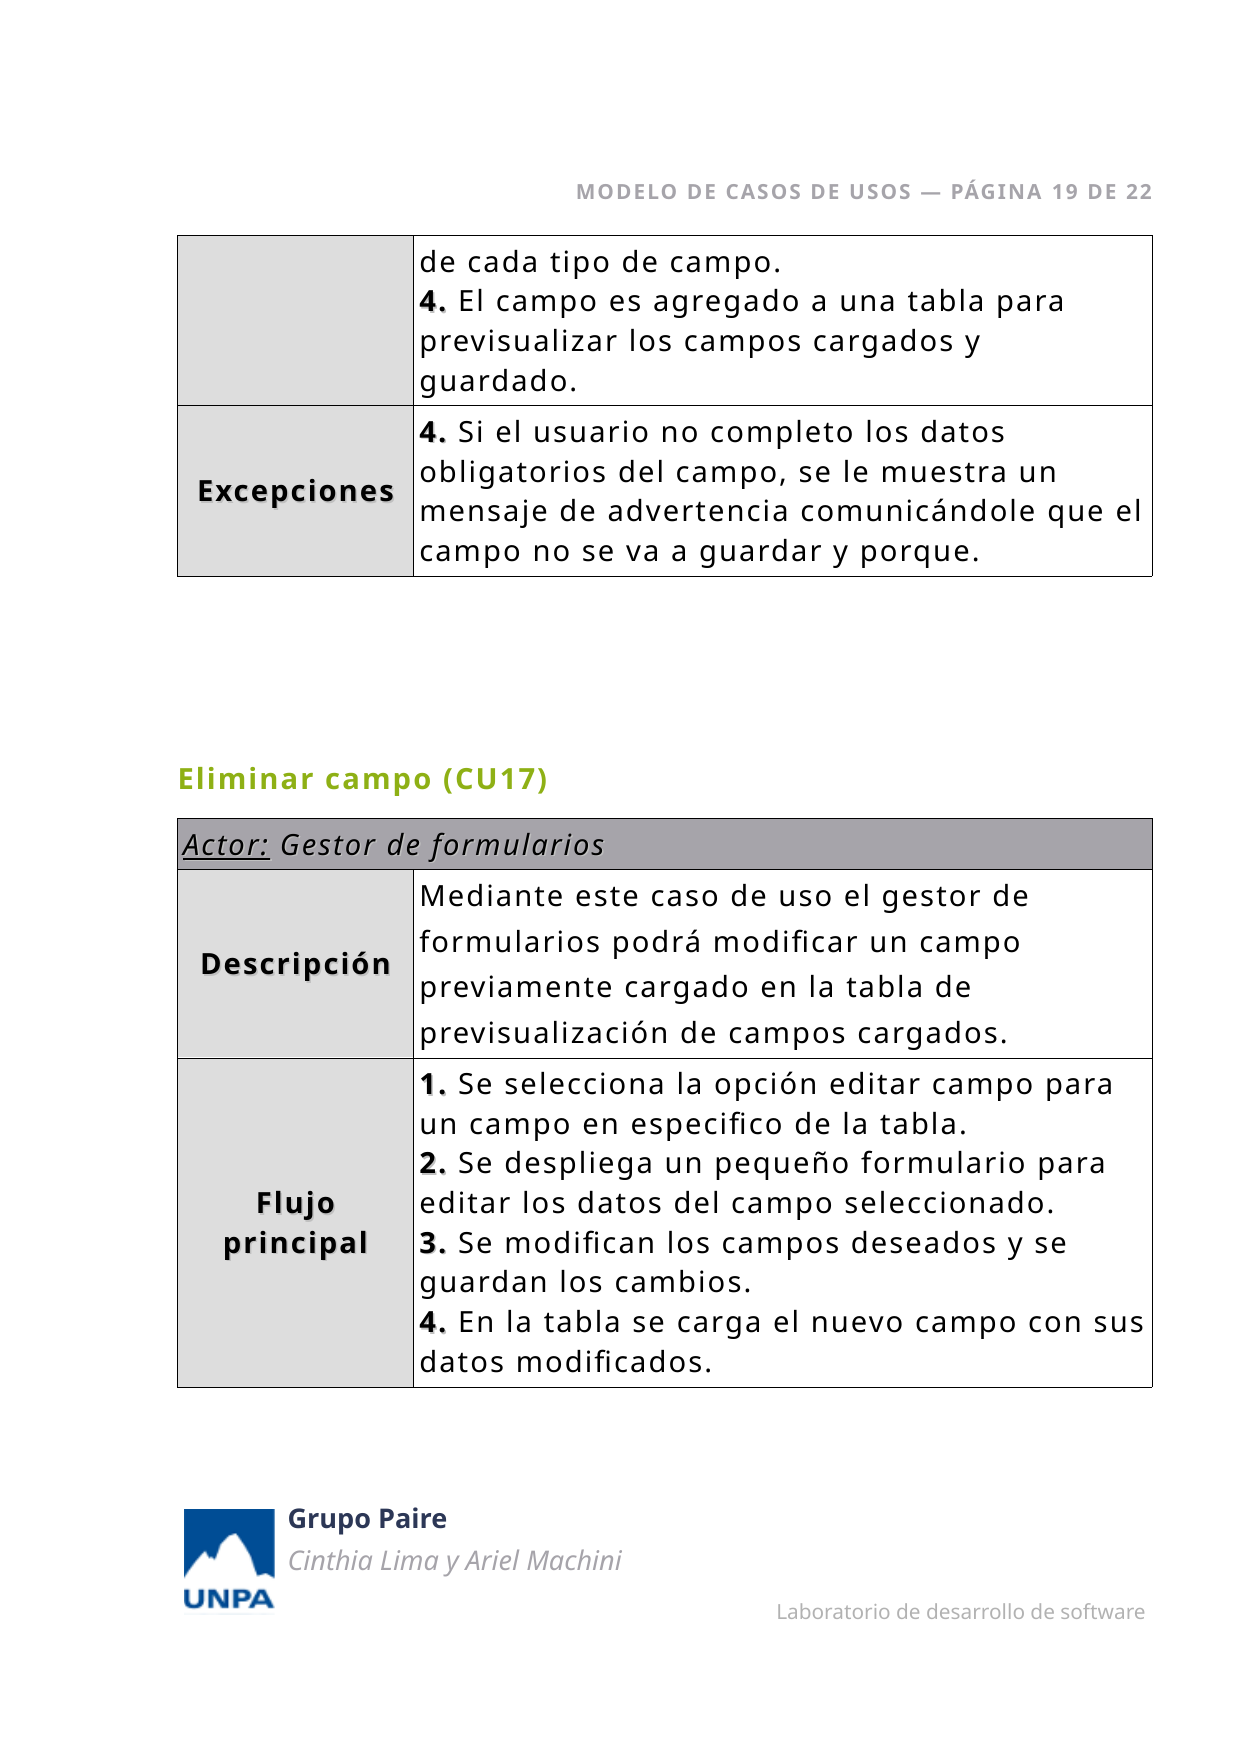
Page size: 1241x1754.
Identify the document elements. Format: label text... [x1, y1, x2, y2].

table_cell 4. Si el usuario no completo los datos obligatorios del campo, se le muestra un mensaje de advertencia comunicándole que el campo no se va a guardar y porque. [414, 406, 1152, 576]
table_cell Flujo principal [178, 1059, 413, 1387]
table_cell de cada tipo de campo. 4. El campo es agregado a una tabla para previsualizar los campos cargados y guardado. [414, 236, 1152, 405]
table_cell Descripción [178, 870, 413, 1057]
table_header Actor: Gestor de formularios [178, 819, 1152, 869]
table_cell [178, 236, 413, 405]
table_cell 1. Se selecciona la opción editar campo para un campo en especifico de la tabla. 2. Se despliega un pequeño formulario para editar los datos del campo seleccionado. 3. Se modifican los campos deseados y se guardan los cambios. 4. En la tabla se carga el nuevo campo con sus datos modificados. [414, 1059, 1152, 1387]
table_cell Excepciones [178, 406, 413, 576]
picture [184, 1509, 275, 1615]
table_cell Mediante este caso de uso el gestor de formularios podrá modificar un campo previamente cargado en la tabla de previsualización de campos cargados. [414, 870, 1152, 1057]
text Eliminar campo (CU17) [177, 759, 1152, 798]
